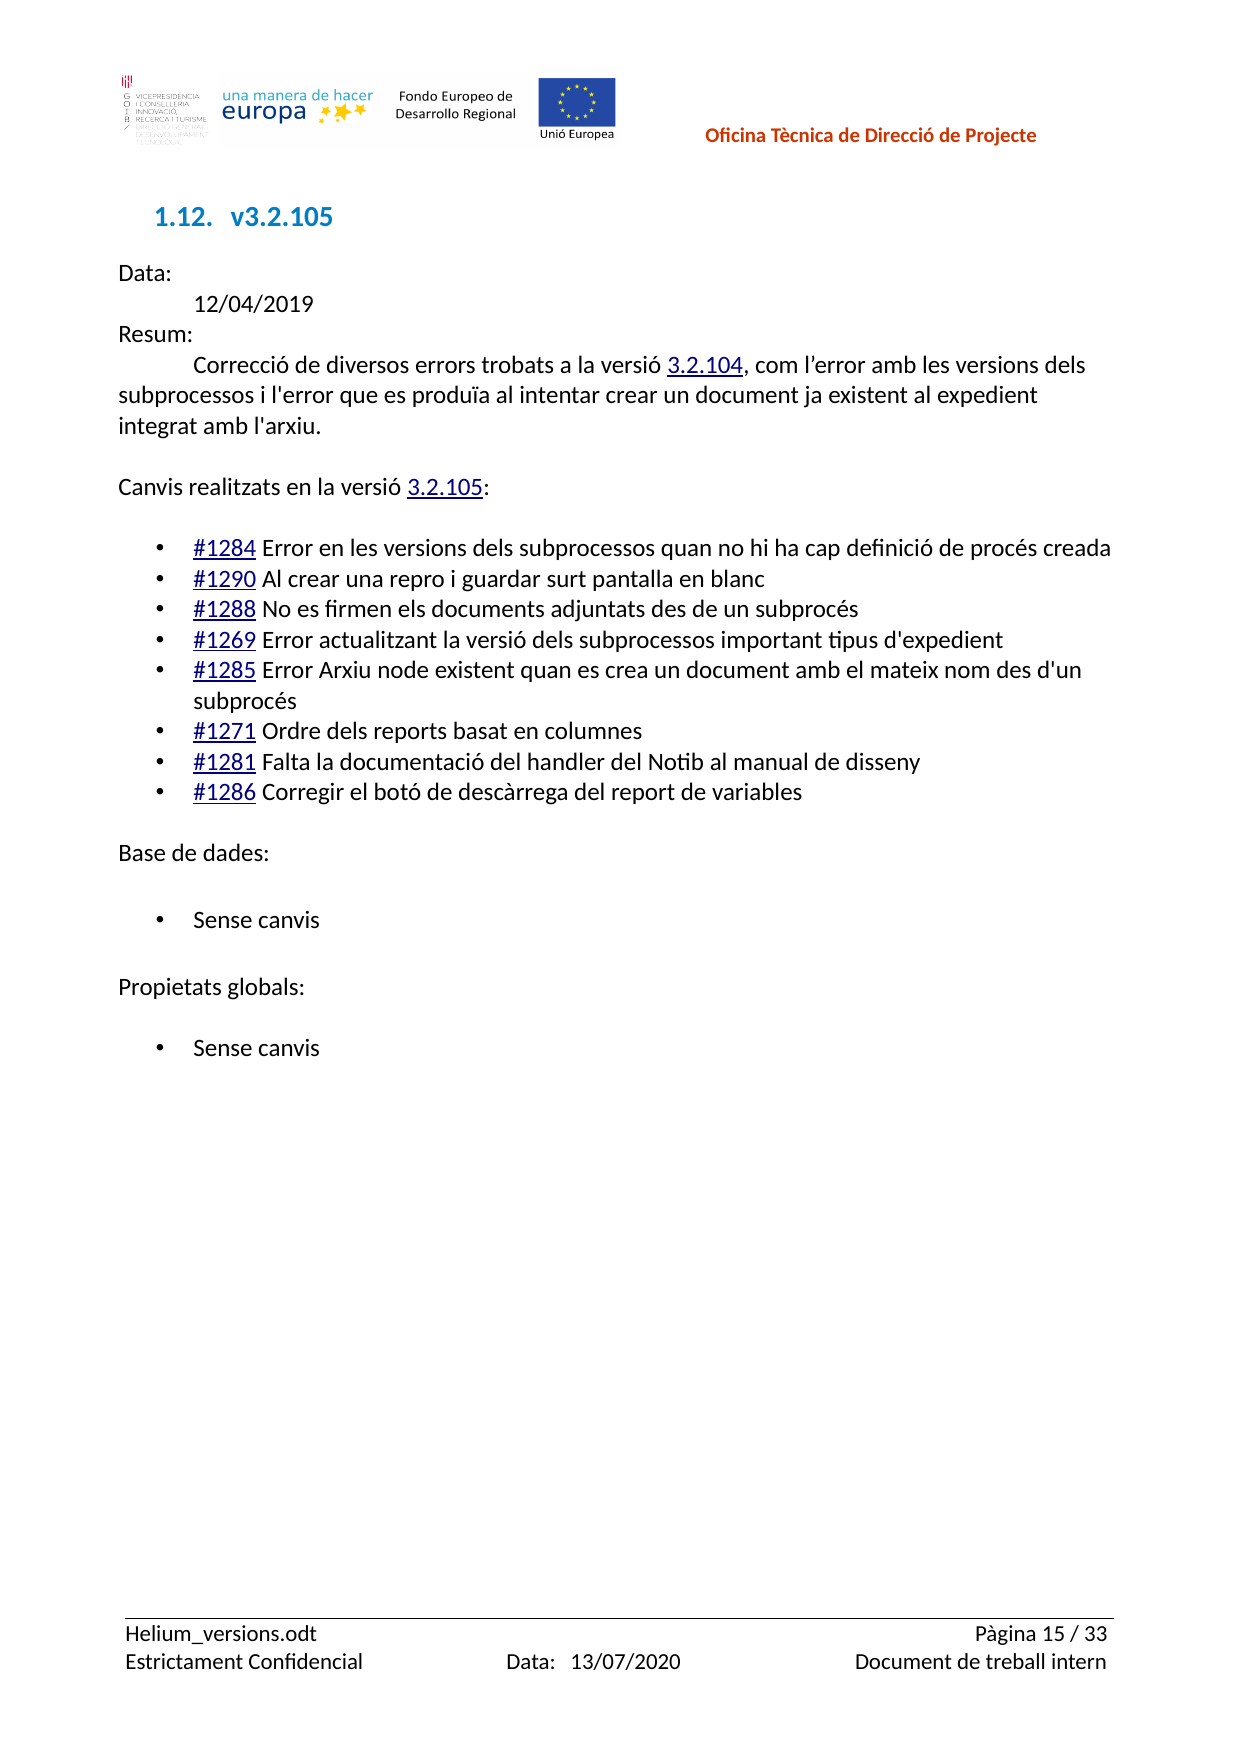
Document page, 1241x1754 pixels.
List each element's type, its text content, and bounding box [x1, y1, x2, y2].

text Base de dades: [118, 837, 1122, 868]
list #1286 Corregir el botó de descàrrega del report de variables [156, 776, 1122, 807]
text Correcció de diversos errors trobats a la versió 3.2.104, com l’error amb les versions dels subprocessos i l'error que es produïa al intentar crear un document ja existent al expedient integrat amb l'arxiu. [118, 349, 1122, 441]
text Data: [118, 258, 1122, 288]
list #1269 Error actualitzant la versió dels subprocessos important tipus d'expedient [156, 624, 1122, 654]
list #1281 Falta la documentació del handler del Notib al manual de disseny [156, 746, 1122, 776]
picture [219, 73, 621, 147]
list Sense canvis [156, 904, 1122, 935]
list #1288 No es firmen els documents adjuntats des de un subprocés [156, 593, 1122, 624]
list #1271 Ordre dels reports basat en columnes [156, 715, 1122, 746]
picture [118, 73, 213, 147]
list Sense canvis [156, 1032, 1122, 1063]
list #1284 Error en les versions dels subprocessos quan no hi ha cap definició de procés creada [156, 532, 1122, 563]
list #1290 Al crear una repro i guardar surt pantalla en blanc [156, 563, 1122, 593]
text Propietats globals: [118, 971, 1122, 1002]
text Resum: [118, 319, 1122, 349]
text 12/04/2019 [118, 288, 1122, 319]
text Canvis realitzats en la versió 3.2.105: [118, 471, 1122, 502]
subtitle v3.2.105 [153, 198, 1122, 234]
list #1285 Error Arxiu node existent quan es crea un document amb el mateix nom des d'un subprocés [156, 654, 1122, 715]
